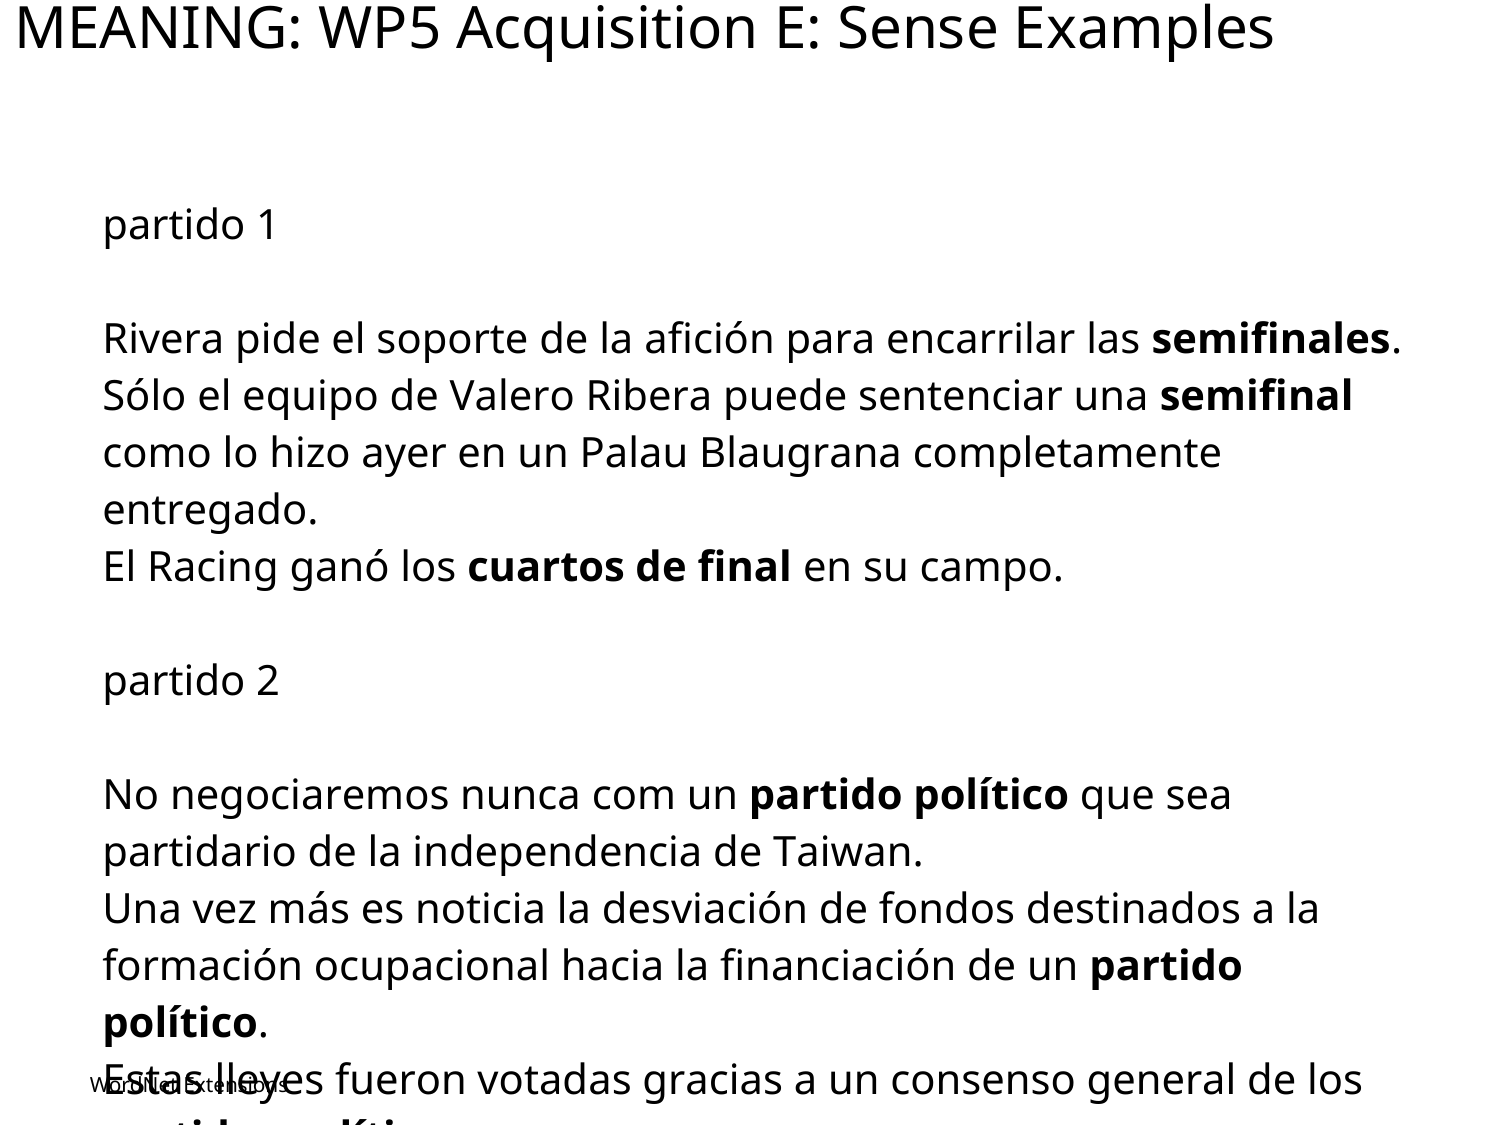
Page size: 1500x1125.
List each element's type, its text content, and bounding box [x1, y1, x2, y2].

title MEANING: WP5 Acquisition E: Sense Examples [0, 0, 1500, 70]
text_box partido 1 Rivera pide el soporte de la afición para encarrilar las semifinales. Sólo el equipo de Valero Ribera puede sentenciar una semifinal como lo hizo ayer en un Palau Blaugrana completamente entregado. El Racing ganó los cuartos de final en su campo. partido 2 No negociaremos nunca com un partido político que sea partidario de la independencia de Taiwan. Una vez más es noticia la desviación de fondos destinados a la formación ocupacional hacia la financiación de un partido político. Estas lleyes fueron votadas gracias a un consenso general de los partidos políticos. [87, 187, 1434, 1125]
